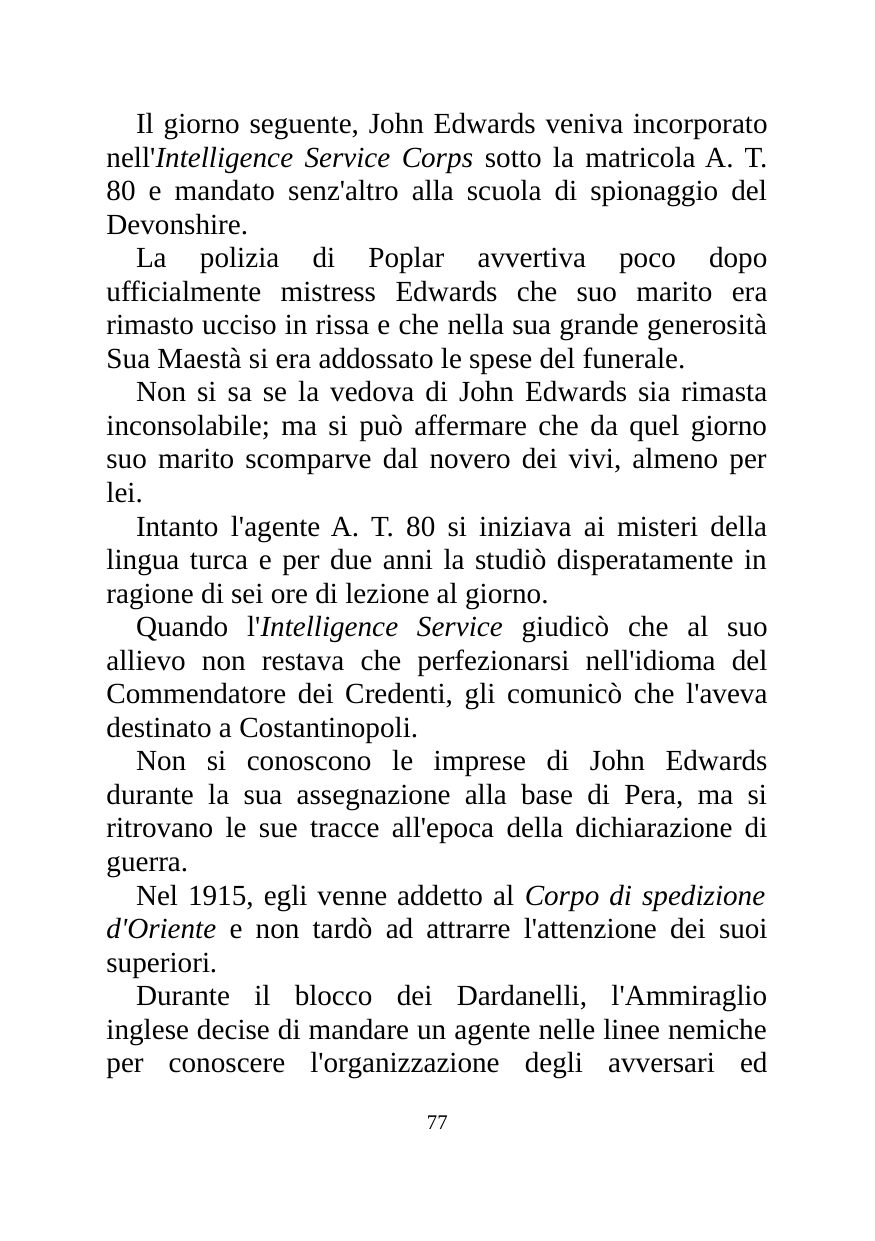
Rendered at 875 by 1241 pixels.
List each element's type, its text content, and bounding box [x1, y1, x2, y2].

text Intanto l'agente A. T. 80 si iniziava ai misteri della lingua turca e per due anni la studiò disperatamente in ragione di sei ore di lezione al giorno. [106, 509, 768, 609]
text Non si sa se la vedova di John Edwards sia rimasta inconsolabile; ma si può affermare che da quel giorno suo marito scomparve dal novero dei vivi, almeno per lei. [106, 374, 768, 509]
text Il giorno seguente, John Edwards veniva incorporato nell'Intelligence Service Corps sotto la matricola A. T. 80 e mandato senz'altro alla scuola di spionaggio del Devonshire. [106, 106, 768, 240]
text Quando l'Intelligence Service giudicò che al suo allievo non restava che perfezionarsi nell'idioma del Commendatore dei Credenti, gli comunicò che l'aveva destinato a Costantinopoli. [106, 609, 768, 743]
text Durante il blocco dei Dardanelli, l'Ammiraglio inglese decise di mandare un agente nelle linee nemiche per conoscere l'organizzazione degli avversari ed [106, 978, 768, 1079]
text Non si conoscono le imprese di John Edwards durante la sua assegnazione alla base di Pera, ma si ritrovano le sue tracce all'epoca della dichiarazione di guerra. [106, 743, 768, 878]
text Nel 1915, egli venne addetto al Corpo di spedizione d'Oriente e non tardò ad attrarre l'attenzione dei suoi superiori. [106, 878, 768, 978]
text La polizia di Poplar avvertiva poco dopo ufficialmente mistress Edwards che suo marito era rimasto ucciso in rissa e che nella sua grande generosità Sua Maestà si era addossato le spese del funerale. [106, 240, 768, 374]
